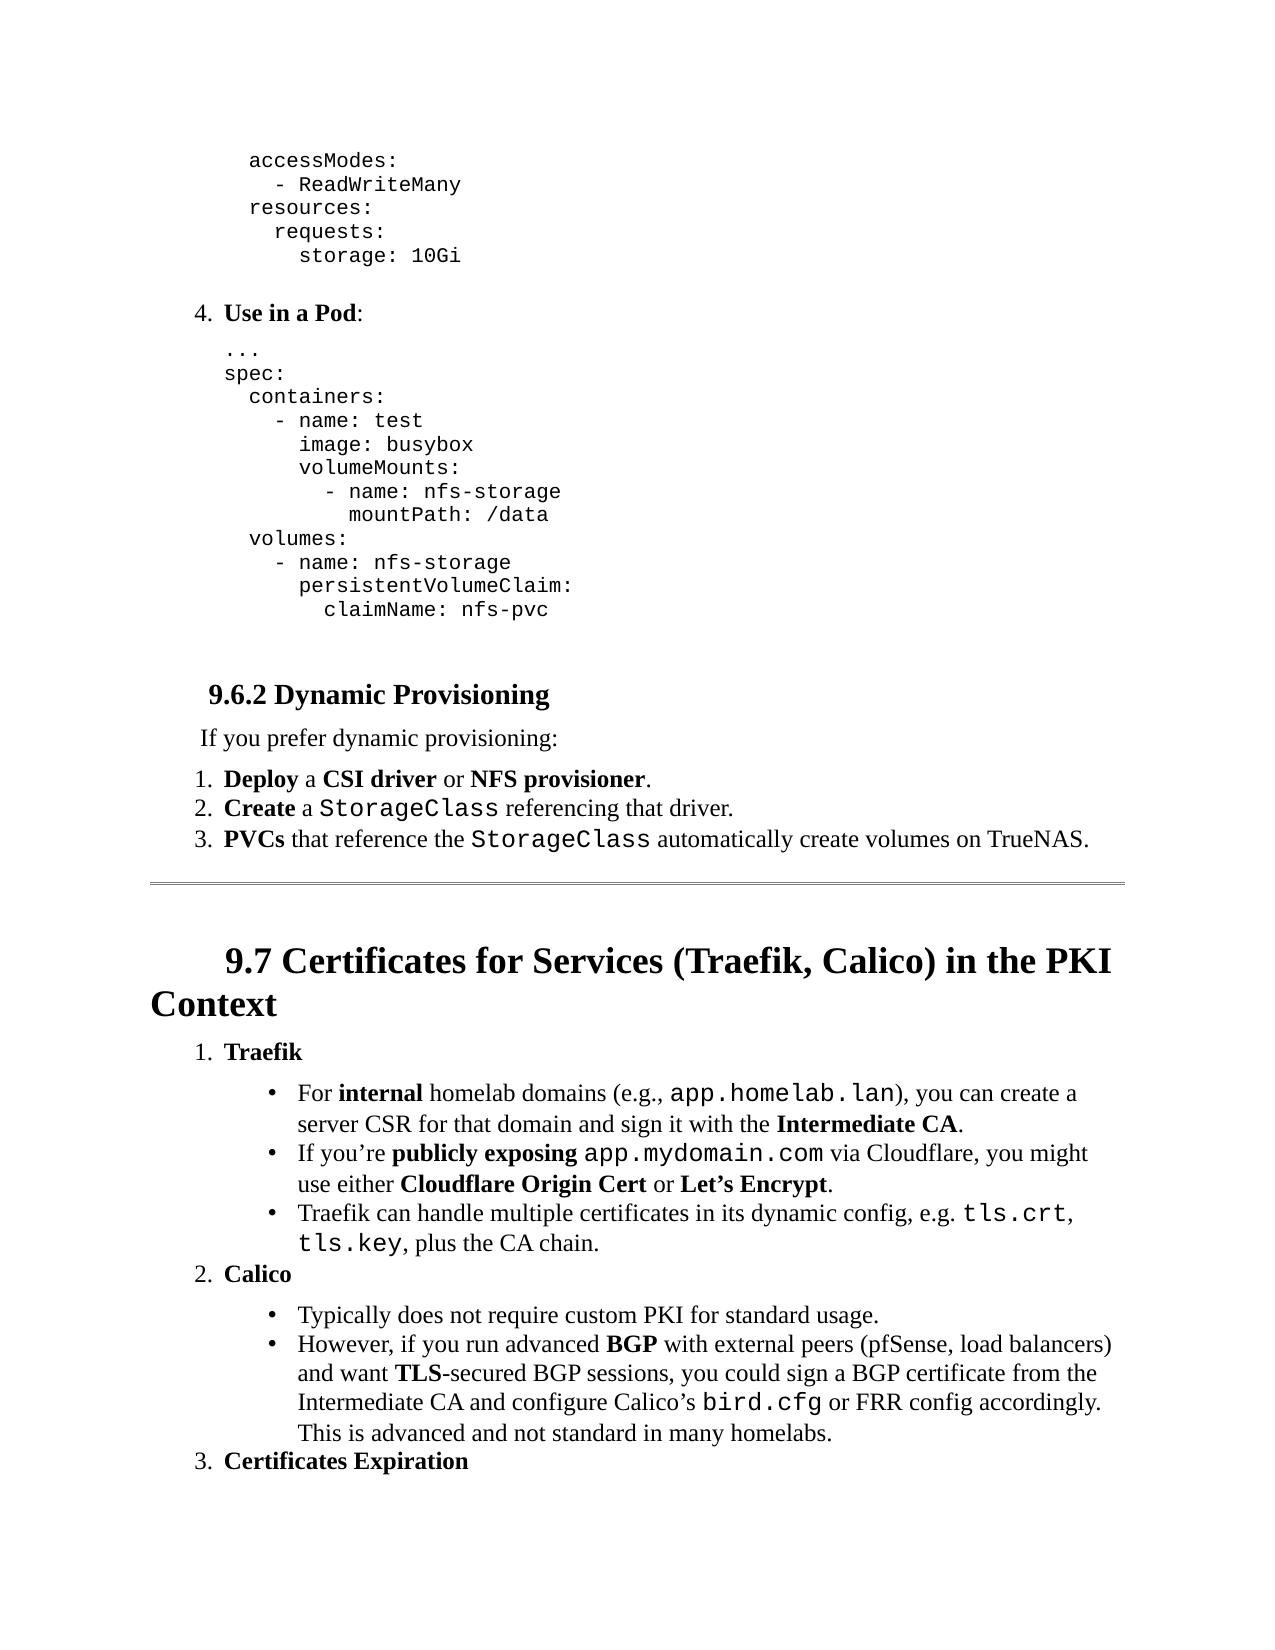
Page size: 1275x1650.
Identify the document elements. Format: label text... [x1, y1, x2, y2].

list storage: 10Gi [194, 244, 1125, 268]
list - ReadWriteMany [194, 174, 1125, 197]
subtitle 9.6.2 Dynamic Provisioning [150, 677, 1125, 711]
list volumes: [194, 528, 1125, 552]
list Create a StorageClass referencing that driver. [194, 793, 1125, 824]
list spec: [194, 363, 1125, 386]
list containers: [194, 386, 1125, 410]
list - name: nfs-storage [194, 481, 1125, 504]
list If you’re publicly exposing app.mydomain.com via Cloudflare, you might use either Cloudflare Origin Cert or Let’s Encrypt. [268, 1138, 1125, 1198]
list image: busybox [194, 433, 1125, 457]
list claimName: nfs-pvc [194, 599, 1125, 623]
list requests: [194, 221, 1125, 244]
text If you prefer dynamic provisioning: [150, 723, 1125, 752]
list - name: nfs-storage [194, 552, 1125, 575]
list - name: test [194, 410, 1125, 433]
list However, if you run advanced BGP with external peers (pfSense, load balancers) and want TLS-secured BGP sessions, you could sign a BGP certificate from the Intermediate CA and configure Calico’s bird.cfg or FRR config accordingly. This is advanced and not standard in many homelabs. [268, 1329, 1125, 1446]
list Typically does not require custom PKI for standard usage. [268, 1301, 1125, 1329]
subtitle 9.7 Certificates for Services (Traefik, Calico) in the PKI Context [150, 938, 1125, 1025]
list Traefik [194, 1037, 1125, 1066]
list Calico [194, 1259, 1125, 1288]
list mountPath: /data [194, 504, 1125, 528]
list Traefik can handle multiple certificates in its dynamic config, e.g. tls.crt, tls.key, plus the CA chain. [268, 1198, 1125, 1259]
list resources: [194, 197, 1125, 221]
list accessModes: [194, 150, 1125, 174]
list Use in a Pod: [194, 298, 1125, 326]
list PVCs that reference the StorageClass automatically create volumes on TrueNAS. [194, 824, 1125, 855]
list volumeMounts: [194, 457, 1125, 481]
list Deploy a CSI driver or NFS provisioner. [194, 764, 1125, 793]
list For internal homelab domains (e.g., app.homelab.lan), you can create a server CSR for that domain and sign it with the Intermediate CA. [268, 1078, 1125, 1138]
list persistentVolumeClaim: [194, 575, 1125, 599]
list ... [194, 339, 1125, 363]
list Certificates Expiration [194, 1446, 1125, 1475]
